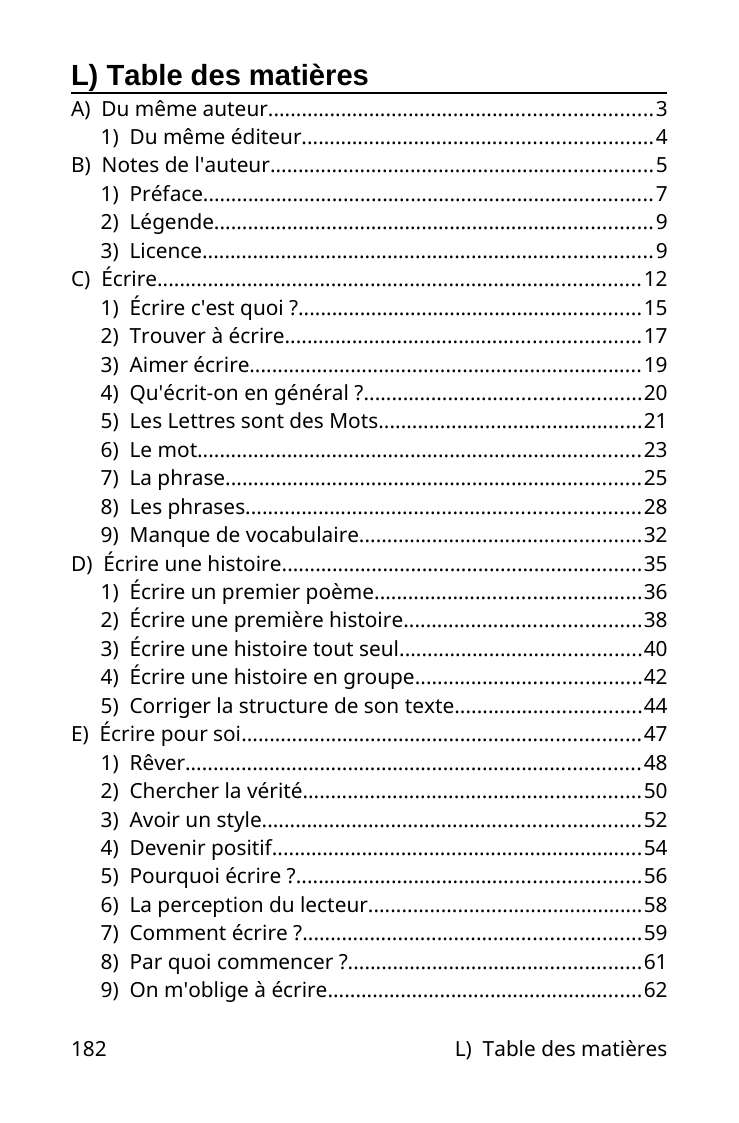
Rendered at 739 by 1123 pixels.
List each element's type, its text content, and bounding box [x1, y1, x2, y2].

text 1) Rêver 48 [100, 748, 667, 776]
text 3) Licence 9 [100, 236, 667, 264]
text C) Écrire 12 [71, 264, 667, 293]
text 2) Écrire une première histoire 38 [100, 606, 667, 634]
text 7) La phrase 25 [100, 463, 667, 492]
text B) Notes de l'auteur 5 [71, 151, 667, 179]
text 4) Qu'écrit-on en général ? 20 [100, 378, 667, 407]
text E) Écrire pour soi 47 [71, 719, 667, 748]
text A) Du même auteur 3 [71, 94, 667, 122]
text D) Écrire une histoire 35 [71, 549, 667, 577]
text 1) Préface 7 [100, 179, 667, 207]
text 9) On m'oblige à écrire 62 [100, 975, 667, 1004]
text 1) Écrire c'est quoi ? 15 [100, 293, 667, 321]
text 1) Du même éditeur 4 [100, 122, 667, 151]
text 4) Écrire une histoire en groupe 42 [100, 662, 667, 691]
text 2) Chercher la vérité 50 [100, 776, 667, 805]
text 2) Trouver à écrire 17 [100, 321, 667, 350]
text 9) Manque de vocabulaire 32 [100, 520, 667, 549]
text 3) Avoir un style 52 [100, 805, 667, 833]
text 5) Corriger la structure de son texte 44 [100, 691, 667, 719]
text 5) Les Lettres sont des Mots 21 [100, 407, 667, 435]
text 6) Le mot 23 [100, 435, 667, 463]
text 7) Comment écrire ? 59 [100, 918, 667, 947]
text 1) Écrire un premier poème 36 [100, 577, 667, 606]
text 3) Écrire une histoire tout seul 40 [100, 634, 667, 662]
text 5) Pourquoi écrire ? 56 [100, 862, 667, 890]
text 8) Par quoi commencer ? 61 [100, 947, 667, 975]
text 6) La perception du lecteur 58 [100, 890, 667, 918]
text 8) Les phrases 28 [100, 492, 667, 520]
text 2) Légende 9 [100, 207, 667, 236]
text 3) Aimer écrire 19 [100, 350, 667, 378]
subtitle Table des matières [71, 59, 667, 92]
text 4) Devenir positif 54 [100, 833, 667, 862]
